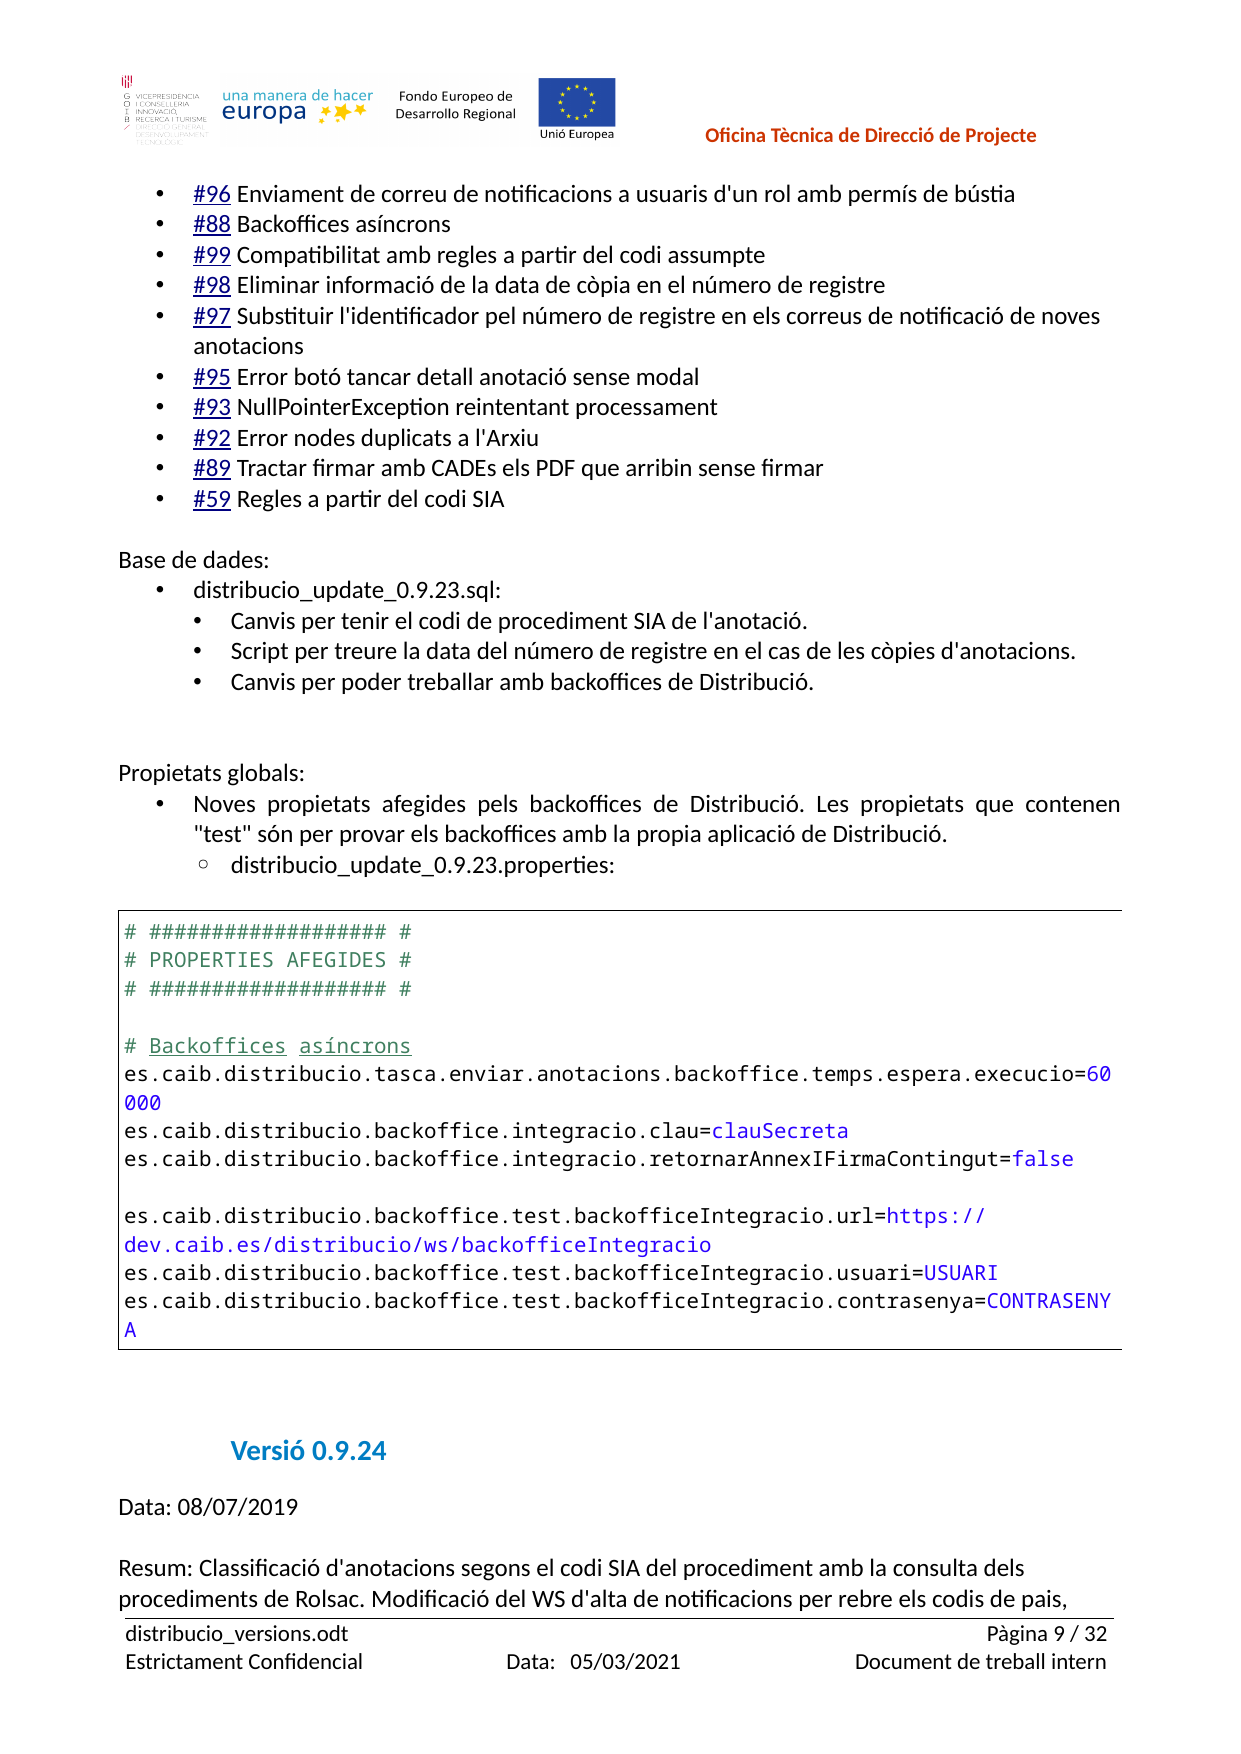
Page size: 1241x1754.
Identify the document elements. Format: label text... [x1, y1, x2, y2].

list #95 Error botó tancar detall anotació sense modal [156, 361, 1122, 391]
text Base de dades: [118, 544, 1122, 574]
list #98 Eliminar informació de la data de còpia en el número de registre [156, 269, 1122, 300]
table_header # ################### # # PROPERTIES AFEGIDES # # ################### # # Backoffices asíncrons es.caib.distribucio.tasca.enviar.anotacions.backoffice.temps.espera.execucio=60000 es.caib.distribucio.backoffice.integracio.clau=clauSecreta es.caib.distribucio.backoffice.integracio.retornarAnnexIFirmaContingut=false es.caib.distribucio.backoffice.test.backofficeIntegracio.url=https://dev.caib.es/distribucio/ws/backofficeIntegracio es.caib.distribucio.backoffice.test.backofficeIntegracio.usuari=USUARI es.caib.distribucio.backoffice.test.backofficeIntegracio.contrasenya=CONTRASENYA [119, 911, 1122, 1349]
list #59 Regles a partir del codi SIA [156, 483, 1122, 513]
text Data: 08/07/2019 [118, 1491, 1122, 1522]
picture [219, 73, 621, 147]
list #88 Backoffices asíncrons [156, 208, 1122, 239]
list Canvis per poder treballar amb backoffices de Distribució. [193, 666, 1122, 697]
list Script per treure la data del número de registre en el cas de les còpies d'anotacions. [193, 636, 1122, 666]
list #93 NullPointerException reintentant processament [156, 391, 1122, 422]
list #96 Enviament de correu de notificacions a usuaris d'un rol amb permís de bústia [156, 178, 1122, 208]
list #99 Compatibilitat amb regles a partir del codi assumpte [156, 239, 1122, 269]
list distribucio_update_0.9.23.properties: [193, 849, 1122, 880]
list #89 Tractar firmar amb CADEs els PDF que arribin sense firmar [156, 452, 1122, 483]
list #92 Error nodes duplicats a l'Arxiu [156, 422, 1122, 452]
list Noves propietats afegides pels backoffices de Distribució. Les propietats que contenen "test" són per provar els backoffices amb la propia aplicació de Distribució. [156, 788, 1122, 849]
list Canvis per tenir el codi de procediment SIA de l'anotació. [193, 605, 1122, 636]
list distribucio_update_0.9.23.sql: [156, 574, 1122, 605]
text Propietats globals: [118, 758, 1122, 788]
list #97 Substituir l'identificador pel número de registre en els correus de notificació de noves anotacions [156, 300, 1122, 361]
text Resum: Classificació d'anotacions segons el codi SIA del procediment amb la consulta dels procediments de Rolsac. Modificació del WS d'alta de notificacions per rebre els codis de pais, [118, 1552, 1122, 1613]
picture [118, 73, 213, 147]
subtitle Versió 0.9.24 [153, 1432, 1122, 1468]
